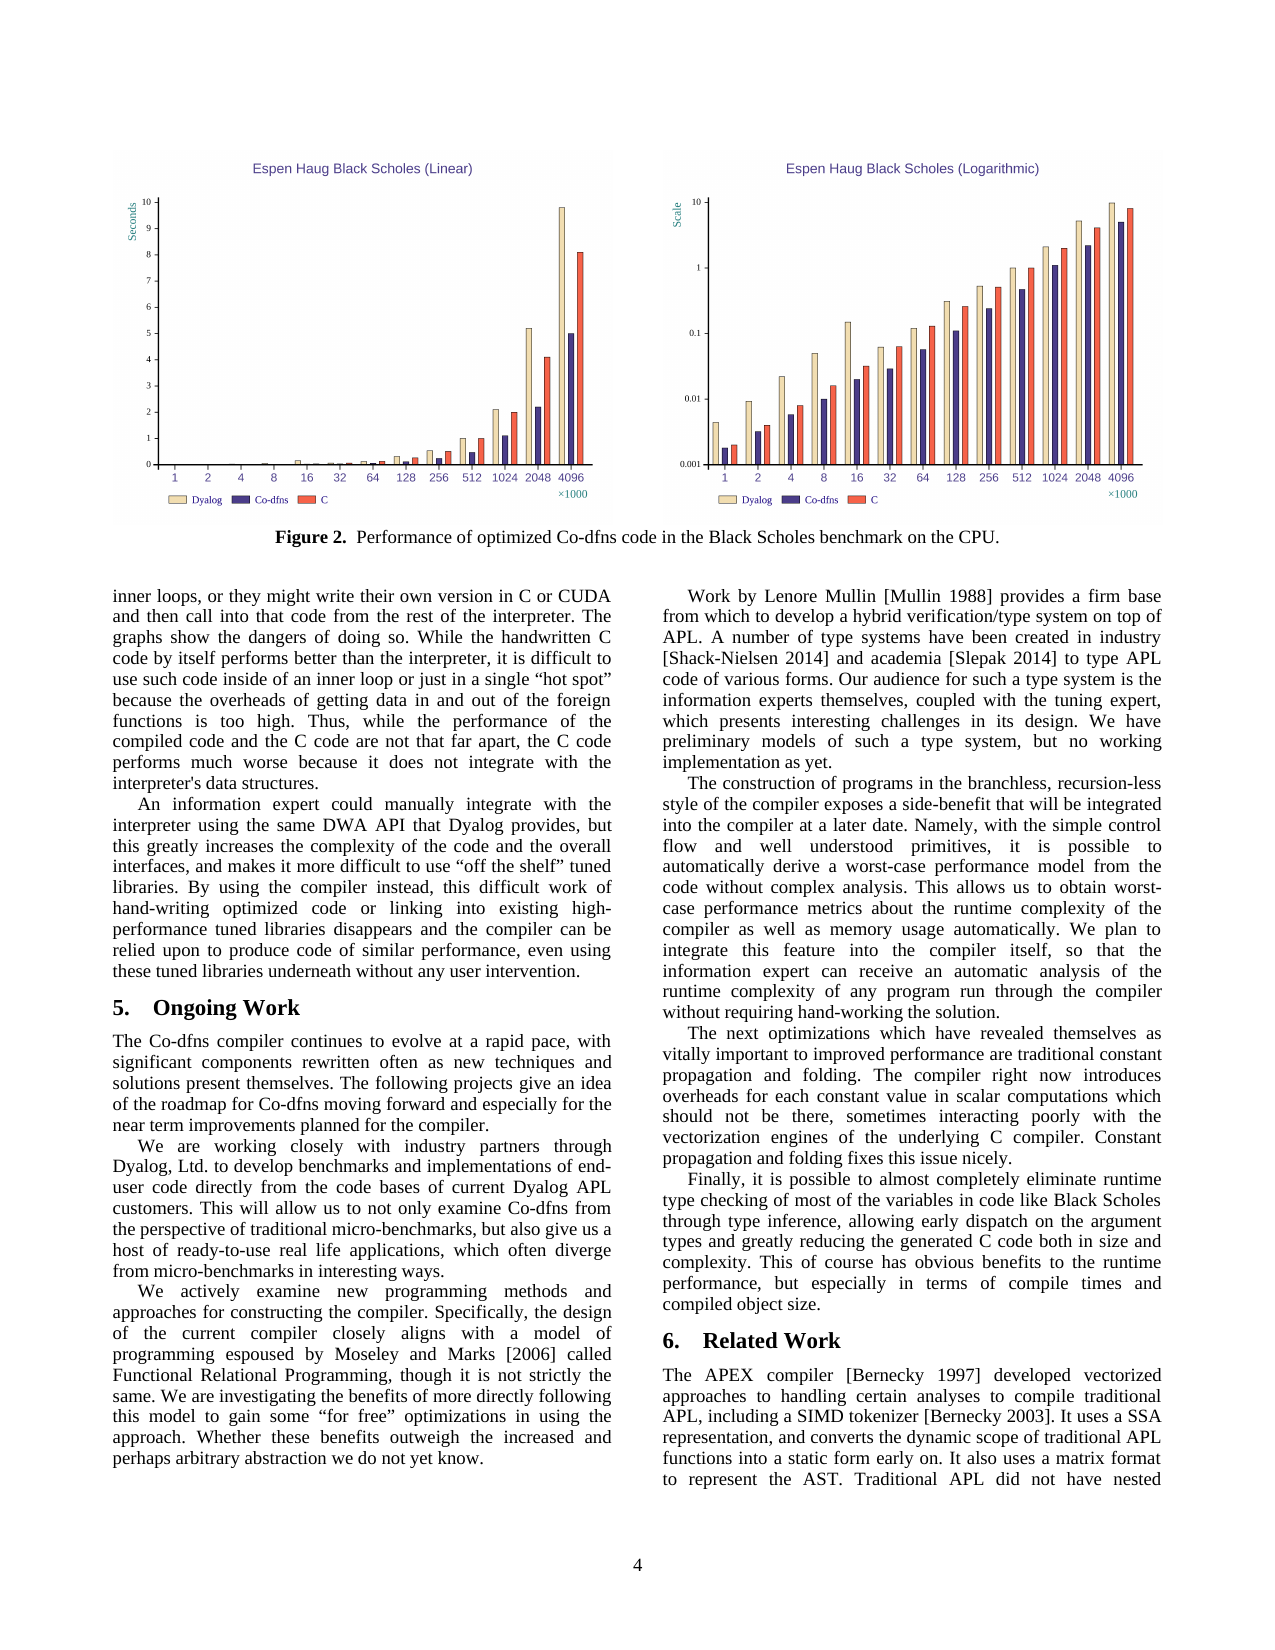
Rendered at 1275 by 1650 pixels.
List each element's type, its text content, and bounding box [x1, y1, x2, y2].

text The APEX compiler [Bernecky 1997] developed vectorized approaches to handling certain analyses to compile traditional APL, including a SIMD tokenizer [Bernecky 2003]. It uses a SSA representation, and converts the dynamic scope of traditional APL functions into a static form early on. It also uses a matrix format to represent the AST. Traditional APL did not have nested [662, 1364, 1162, 1489]
text The construction of programs in the branchless, recursion-less style of the compiler exposes a side-benefit that will be integrated into the compiler at a later date. Namely, with the simple control flow and well understood primitives, it is possible to automatically derive a worst-case performance model from the code without complex analysis. This allows us to obtain worst-case performance metrics about the runtime complexity of the compiler as well as memory usage automatically. We plan to integrate this feature into the compiler itself, so that the information expert can receive an automatic analysis of the runtime complexity of any program run through the compiler without requiring hand-working the solution. [662, 773, 1162, 1023]
subtitle Ongoing Work [112, 994, 612, 1021]
text An information expert could manually integrate with the interpreter using the same DWA API that Dyalog provides, but this greatly increases the complexity of the code and the overall interfaces, and makes it more difficult to use “off the shelf” tuned libraries. By using the compiler instead, this difficult work of hand-writing optimized code or linking into existing high-performance tuned libraries disappears and the compiler can be relied upon to produce code of similar performance, even using these tuned libraries underneath without any user intervention. [112, 794, 612, 981]
text We actively examine new programming methods and approaches for constructing the compiler. Specifically, the design of the current compiler closely aligns with a model of programming espoused by Moseley and Marks [2006] called Functional Relational Programming, though it is not strictly the same. We are investigating the benefits of more directly following this model to gain some “for free” optimizations in using the approach. Whether these benefits outweigh the increased and perhaps arbitrary abstraction we do not yet know. [112, 1281, 612, 1469]
picture [662, 150, 1163, 525]
text Finally, it is possible to almost completely eliminate runtime type checking of most of the variables in code like Black Scholes through type inference, allowing early dispatch on the argument types and greatly reducing the generated C code both in size and complexity. This of course has obvious benefits to the runtime performance, but especially in terms of compile times and compiled object size. [662, 1169, 1162, 1314]
text Figure 2. Performance of optimized Co-dfns code in the Black Scholes benchmark on the CPU. [112, 527, 1162, 548]
text inner loops, or they might write their own version in C or CUDA and then call into that code from the rest of the interpreter. The graphs show the dangers of doing so. While the handwritten C code by itself performs better than the interpreter, it is difficult to use such code inside of an inner loop or just in a single “hot spot” because the overheads of getting data in and out of the foreign functions is too high. Thus, while the performance of the compiled code and the C code are not that far apart, the C code performs much worse because it does not integrate with the interpreter's data structures. [112, 585, 612, 794]
subtitle Related Work [662, 1327, 1162, 1354]
text The next optimizations which have revealed themselves as vitally important to improved performance are traditional constant propagation and folding. The compiler right now introduces overheads for each constant value in scalar computations which should not be there, sometimes interacting poorly with the vectorization engines of the underlying C compiler. Constant propagation and folding fixes this issue nicely. [662, 1023, 1162, 1169]
picture [112, 150, 613, 525]
text We are working closely with industry partners through Dyalog, Ltd. to develop benchmarks and implementations of end-user code directly from the code bases of current Dyalog APL customers. This will allow us to not only examine Co-dfns from the perspective of traditional micro-benchmarks, but also give us a host of ready-to-use real life applications, which often diverge from micro-benchmarks in interesting ways. [112, 1135, 612, 1281]
text Work by Lenore Mullin [Mullin 1988] provides a firm base from which to develop a hybrid verification/type system on top of APL. A number of type systems have been created in industry [Shack-Nielsen 2014] and academia [Slepak 2014] to type APL code of various forms. Our audience for such a type system is the information experts themselves, coupled with the tuning expert, which presents interesting challenges in its design. We have preliminary models of such a type system, but no working implementation as yet. [662, 585, 1162, 773]
text The Co-dfns compiler continues to evolve at a rapid pace, with significant components rewritten often as new techniques and solutions present themselves. The following projects give an idea of the roadmap for Co-dfns moving forward and especially for the near term improvements planned for the compiler. [112, 1031, 612, 1135]
